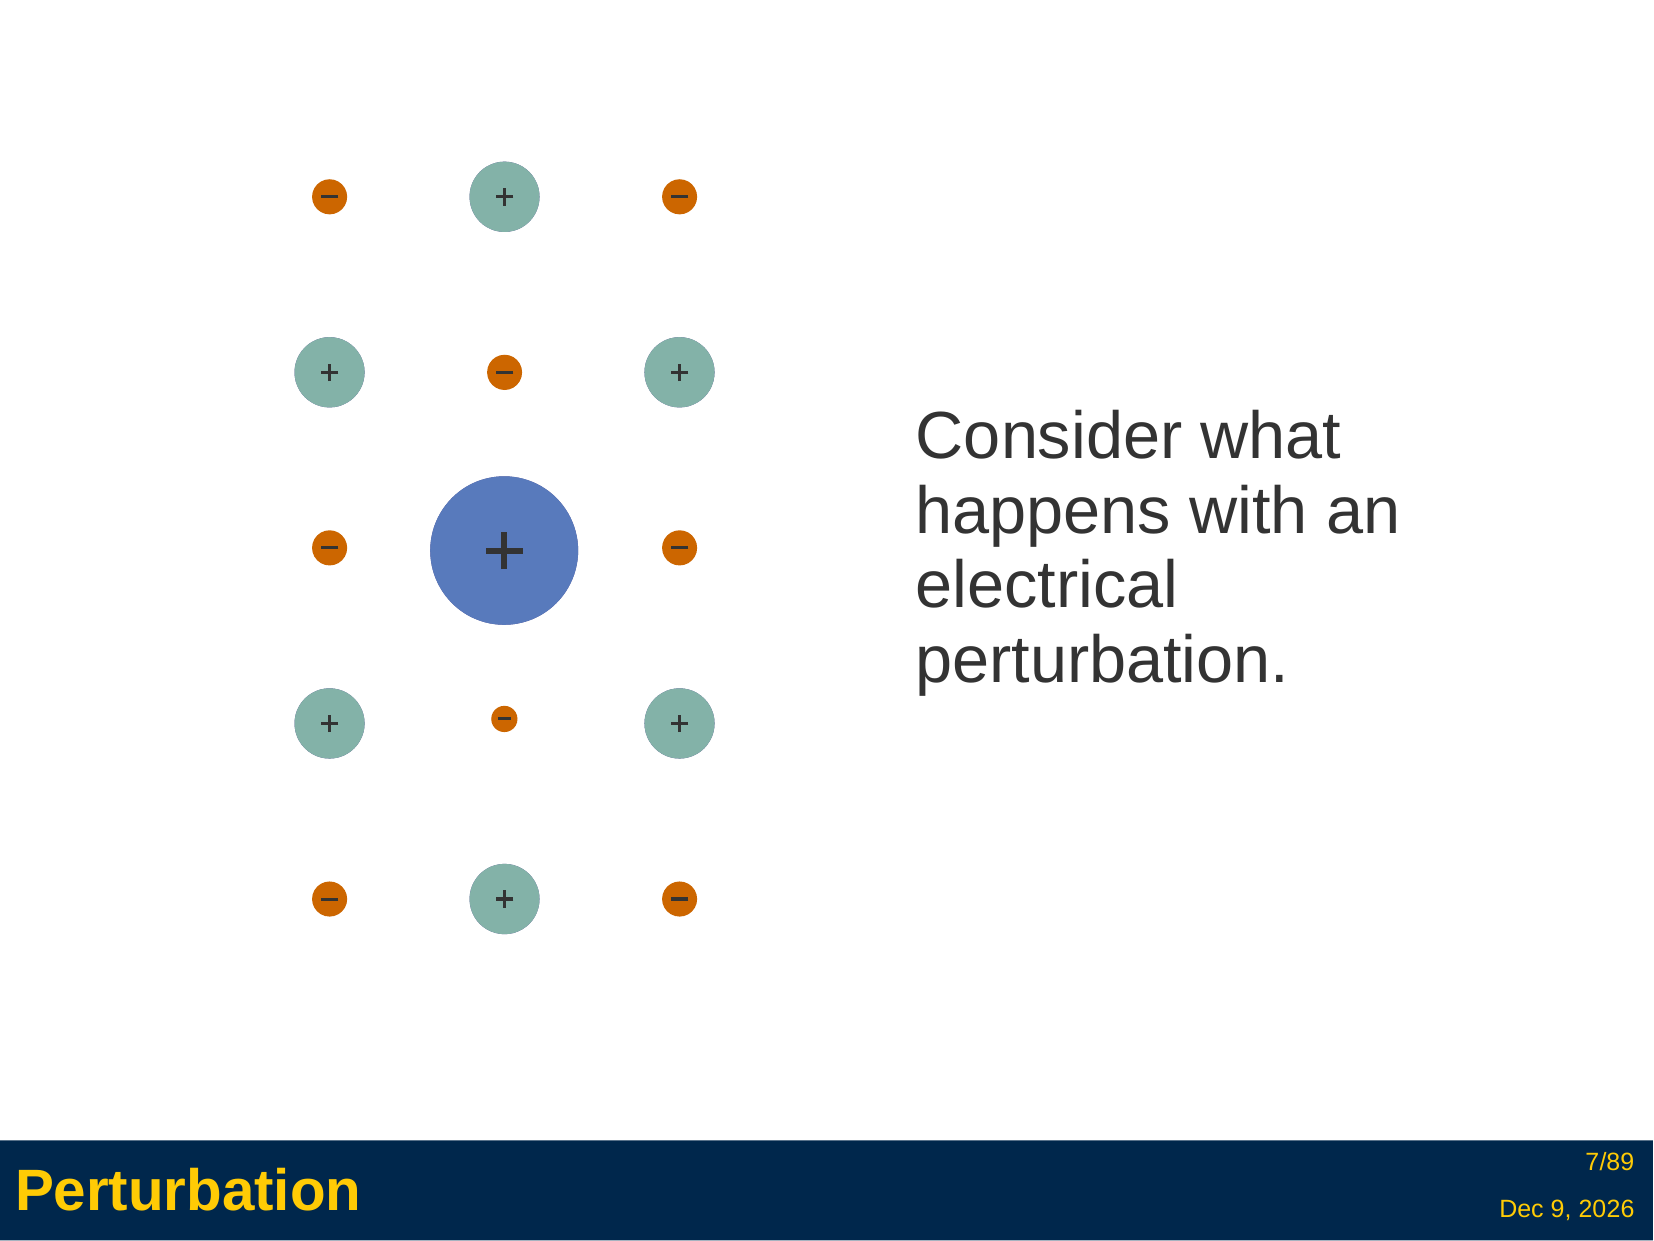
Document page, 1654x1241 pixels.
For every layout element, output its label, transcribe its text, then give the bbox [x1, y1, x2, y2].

text_box [312, 530, 348, 566]
text_box [487, 354, 523, 391]
title Perturbation [14, 1140, 1380, 1241]
list Consider what happens with an electrical perturbation. [845, 75, 1572, 1021]
text_box [294, 337, 365, 408]
text_box [312, 179, 348, 215]
text_box [469, 863, 540, 935]
text_box [644, 337, 715, 408]
text_box [662, 530, 698, 566]
text_box [662, 881, 698, 917]
text_box [294, 688, 365, 759]
text_box [662, 179, 698, 215]
text_box [491, 705, 518, 733]
text_box [644, 688, 715, 759]
text_box [312, 881, 348, 917]
text_box [430, 476, 579, 625]
text_box [469, 161, 540, 232]
